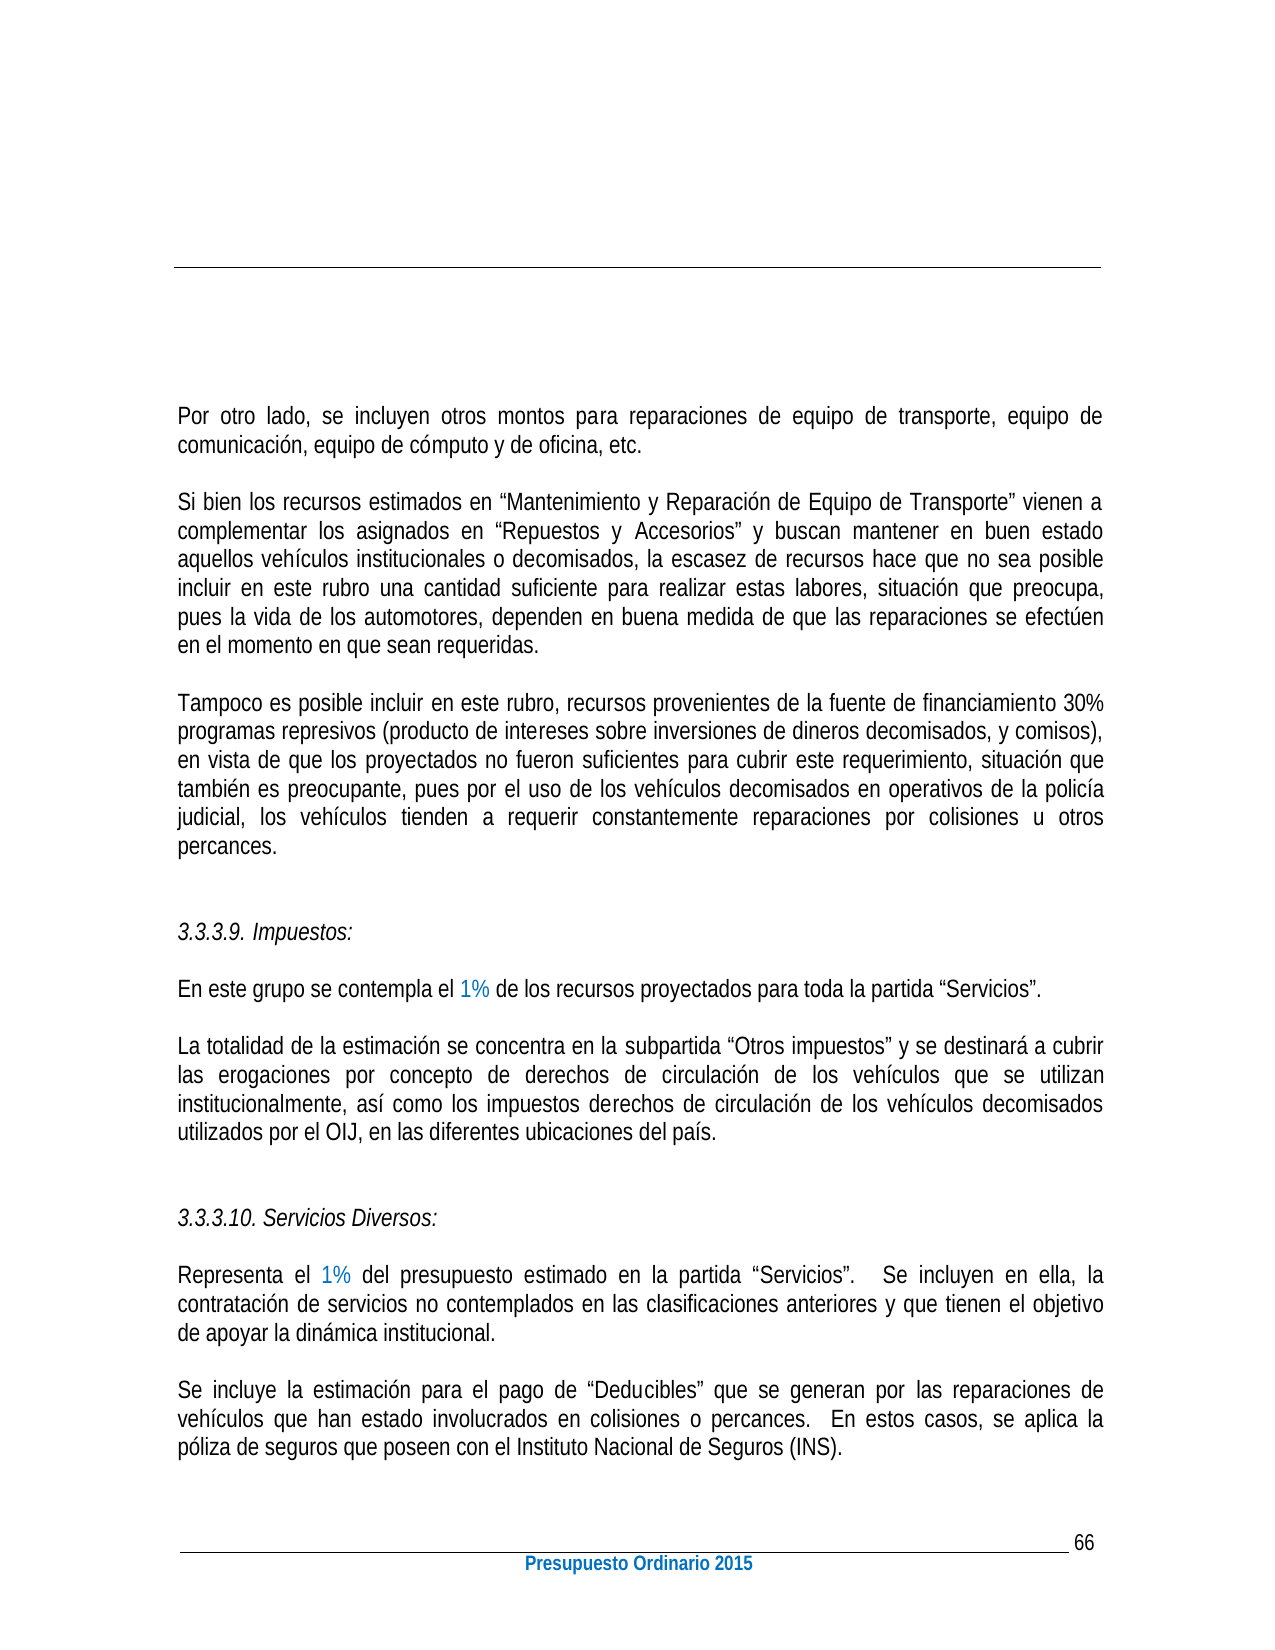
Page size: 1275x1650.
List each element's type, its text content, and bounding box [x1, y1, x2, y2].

text 3.3.3.10. Servicios Diversos: [177, 1203, 443, 1232]
text Tampoco es posible incluir en este rubro, recursos provenientes de la fuente de financiamiento 30% programas represivos (producto de intereses sobre inversiones de dineros decomisados, y comisos), en vista de que los proyectados no fueron suficientes para cubrir este requerimiento, situación que también es preocupante, pues por el uso de los vehículos decomisados en operativos de la policía judicial, los vehículos tienden a requerir constantemente reparaciones por colisiones u otros percances. [177, 688, 1104, 859]
text Representa el 1% del presupuesto estimado en la partida “Servicios”. Se incluyen en ella, la contratación de servicios no contemplados en las clasificaciones anteriores y que tienen el objetivo de apoyar la dinámica institucional. [177, 1261, 1104, 1346]
text La totalidad de la estimación se concentra en la subpartida “Otros impuestos” y se destinará a cubrir las erogaciones por concepto de derechos de circulación de los vehículos que se utilizan institucionalmente, así como los impuestos derechos de circulación de los vehículos decomisados utilizados por el OIJ, en las diferentes ubicaciones del país. [177, 1031, 1104, 1146]
text En este grupo se contempla el 1% de los recursos proyectados para toda la partida “Servicios”. [177, 974, 1048, 1003]
text Por otro lado, se incluyen otros montos para reparaciones de equipo de transporte, equipo de comunicación, equipo de cómputo y de oficina, etc. [177, 402, 1104, 459]
text Si bien los recursos estimados en “Mantenimiento y Reparación de Equipo de Transporte” vienen a complementar los asignados en “Repuestos y Accesorios” y buscan mantener en buen estado aquellos vehículos institucionales o decomisados, la escasez de recursos hace que no sea posible incluir en este rubro una cantidad suficiente para realizar estas labores, situación que preocupa, pues la vida de los automotores, dependen en buena medida de que las reparaciones se efectúen en el momento en que sean requeridas. [177, 487, 1104, 659]
text Se incluye la estimación para el pago de “Deducibles” que se generan por las reparaciones de vehículos que han estado involucrados en colisiones o percances. En estos casos, se aplica la póliza de seguros que poseen con el Instituto Nacional de Seguros (INS). [177, 1375, 1104, 1461]
text 3.3.3.9. Impuestos: [177, 917, 358, 946]
